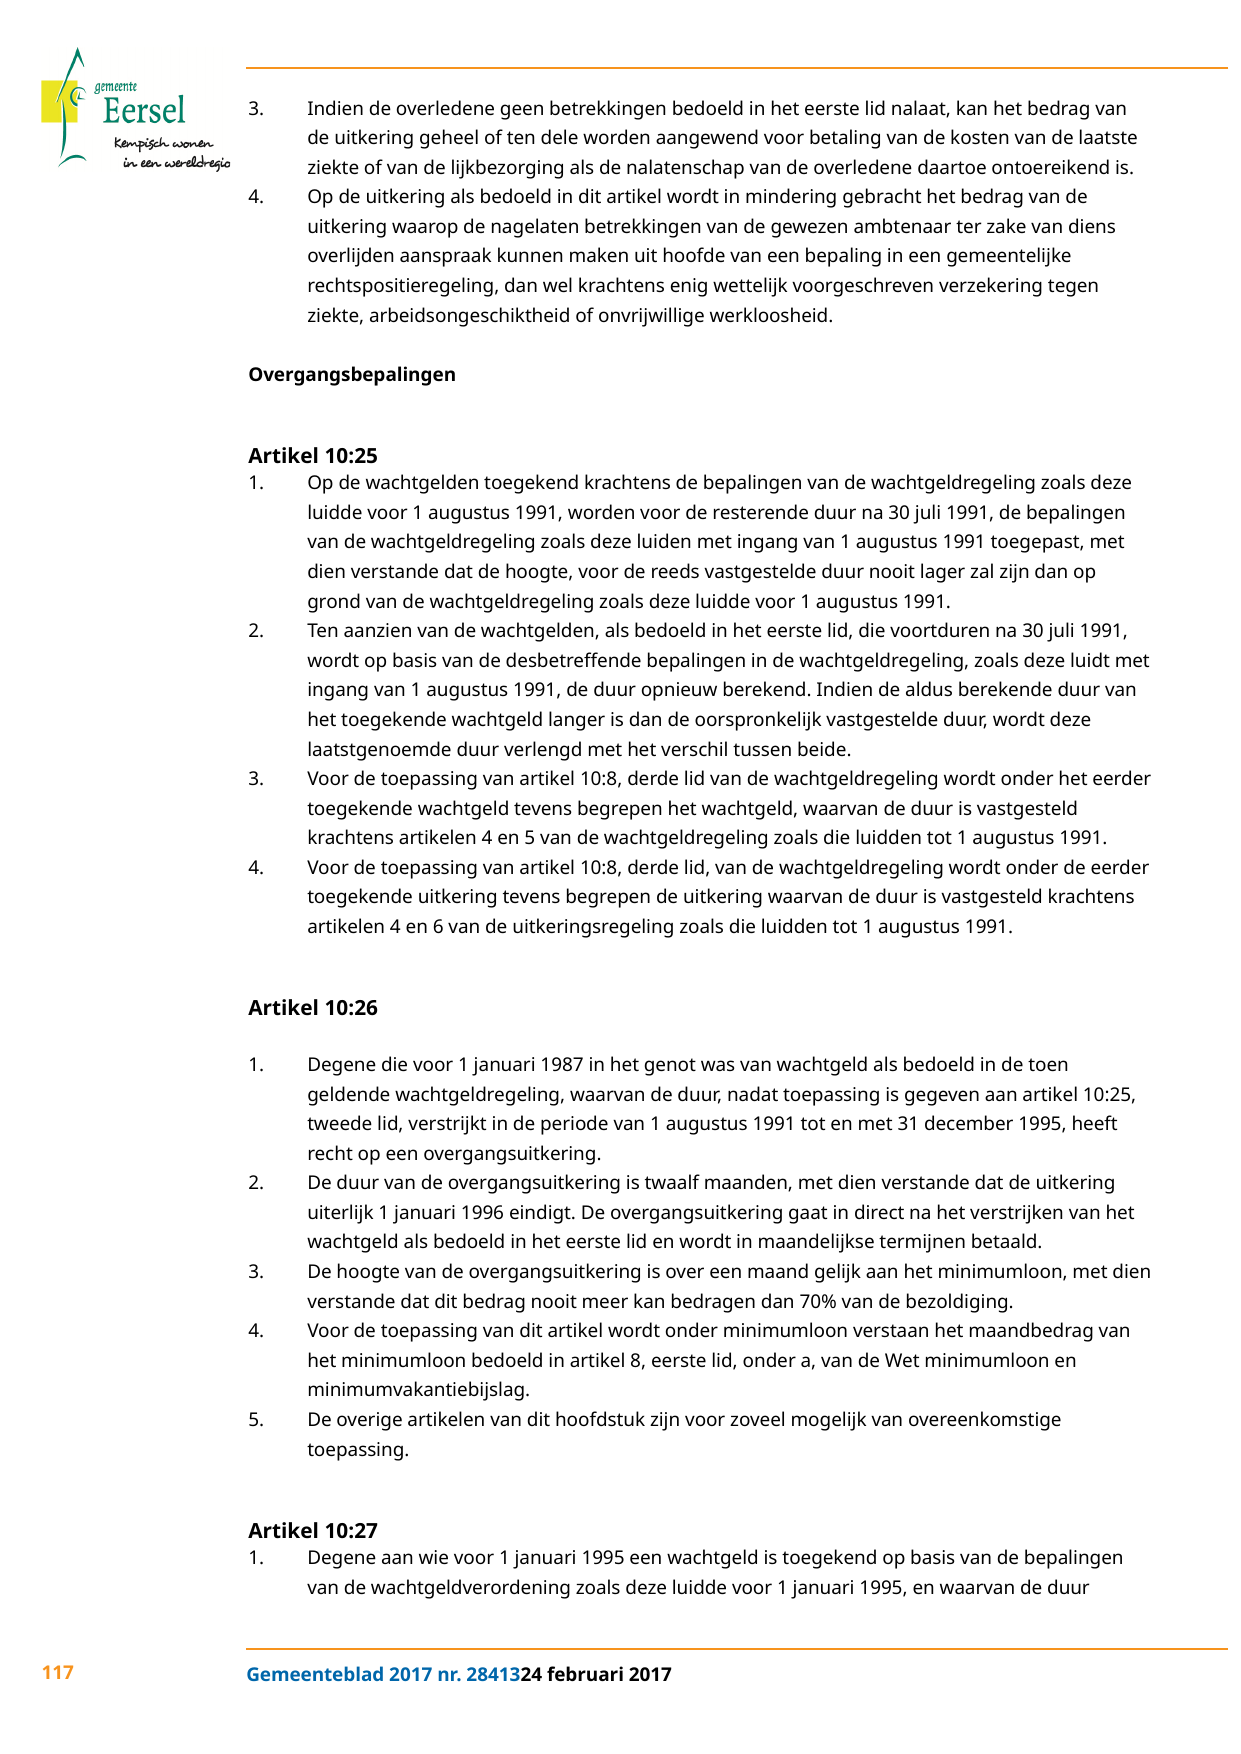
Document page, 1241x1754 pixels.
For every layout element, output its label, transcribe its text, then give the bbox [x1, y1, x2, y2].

text Artikel 10:25 [248, 441, 1152, 469]
list De hoogte van de overgangsuitkering is over een maand gelijk aan het minimumloon, met dien verstande dat dit bedrag nooit meer kan bedragen dan 70% van de bezoldiging. [248, 1258, 1152, 1314]
list Voor de toepassing van artikel 10:8, derde lid, van de wachtgeldregeling wordt onder de eerder toegekende uitkering tevens begrepen de uitkering waarvan de duur is vastgesteld krachtens artikelen 4 en 6 van de uitkeringsregeling zoals die luidden tot 1 augustus 1991. [248, 854, 1152, 939]
list De overige artikelen van dit hoofdstuk zijn voor zoveel mogelijk van overeenkomstige toepassing. [248, 1406, 1152, 1462]
list Ten aanzien van de wachtgelden, als bedoeld in het eerste lid, die voortduren na 30 juli 1991, wordt op basis van de desbetreffende bepalingen in de wachtgeldregeling, zoals deze luidt met ingang van 1 augustus 1991, de duur opnieuw berekend. Indien de aldus berekende duur van het toegekende wachtgeld langer is dan de oorspronkelijk vastgestelde duur, wordt deze laatstgenoemde duur verlengd met het verschil tussen beide. [248, 617, 1152, 761]
list Op de wachtgelden toegekend krachtens de bepalingen van de wachtgeldregeling zoals deze luidde voor 1 augustus 1991, worden voor de resterende duur na 30 juli 1991, de bepalingen van de wachtgeldregeling zoals deze luiden met ingang van 1 augustus 1991 toegepast, met dien verstande dat de hoogte, voor de reeds vastgestelde duur nooit lager zal zijn dan op grond van de wachtgeldregeling zoals deze luidde voor 1 augustus 1991. [248, 469, 1152, 613]
list De duur van de overgangsuitkering is twaalf maanden, met dien verstande dat de uitkering uiterlijk 1 januari 1996 eindigt. De overgangsuitkering gaat in direct na het verstrijken van het wachtgeld als bedoeld in het eerste lid en wordt in maandelijkse termijnen betaald. [248, 1169, 1152, 1254]
list Op de uitkering als bedoeld in dit artikel wordt in mindering gebracht het bedrag van de uitkering waarop de nagelaten betrekkingen van de gewezen ambtenaar ter zake van diens overlijden aanspraak kunnen maken uit hoofde van een bepaling in een gemeentelijke rechtspositieregeling, dan wel krachtens enig wettelijk voorgeschreven verzekering tegen ziekte, arbeidsongeschiktheid of onvrijwillige werkloosheid. [248, 183, 1152, 328]
text Artikel 10:26 [248, 993, 1152, 1022]
picture [41, 47, 231, 172]
text Overgangsbepalingen [248, 361, 1152, 387]
list Degene die voor 1 januari 1987 in het genot was van wachtgeld als bedoeld in de toen geldende wachtgeldregeling, waarvan de duur, nadat toepassing is gegeven aan artikel 10:25, tweede lid, verstrijkt in de periode van 1 augustus 1991 tot en met 31 december 1995, heeft recht op een overgangsuitkering. [248, 1051, 1152, 1166]
list Voor de toepassing van dit artikel wordt onder minimumloon verstaan het maandbedrag van het minimumloon bedoeld in artikel 8, eerste lid, onder a, van de Wet minimumloon en minimumvakantiebijslag. [248, 1317, 1152, 1402]
list Indien de overledene geen betrekkingen bedoeld in het eerste lid nalaat, kan het bedrag van de uitkering geheel of ten dele worden aangewend voor betaling van de kosten van de laatste ziekte of van de lijkbezorging als de nalatenschap van de overledene daartoe ontoereikend is. [248, 95, 1152, 180]
list Voor de toepassing van artikel 10:8, derde lid van de wachtgeldregeling wordt onder het eerder toegekende wachtgeld tevens begrepen het wachtgeld, waarvan de duur is vastgesteld krachtens artikelen 4 en 5 van de wachtgeldregeling zoals die luidden tot 1 augustus 1991. [248, 765, 1152, 850]
list Degene aan wie voor 1 januari 1995 een wachtgeld is toegekend op basis van de bepalingen van de wachtgeldverordening zoals deze luidde voor 1 januari 1995, en waarvan de duur [248, 1544, 1152, 1599]
text Artikel 10:27 [248, 1516, 1152, 1544]
